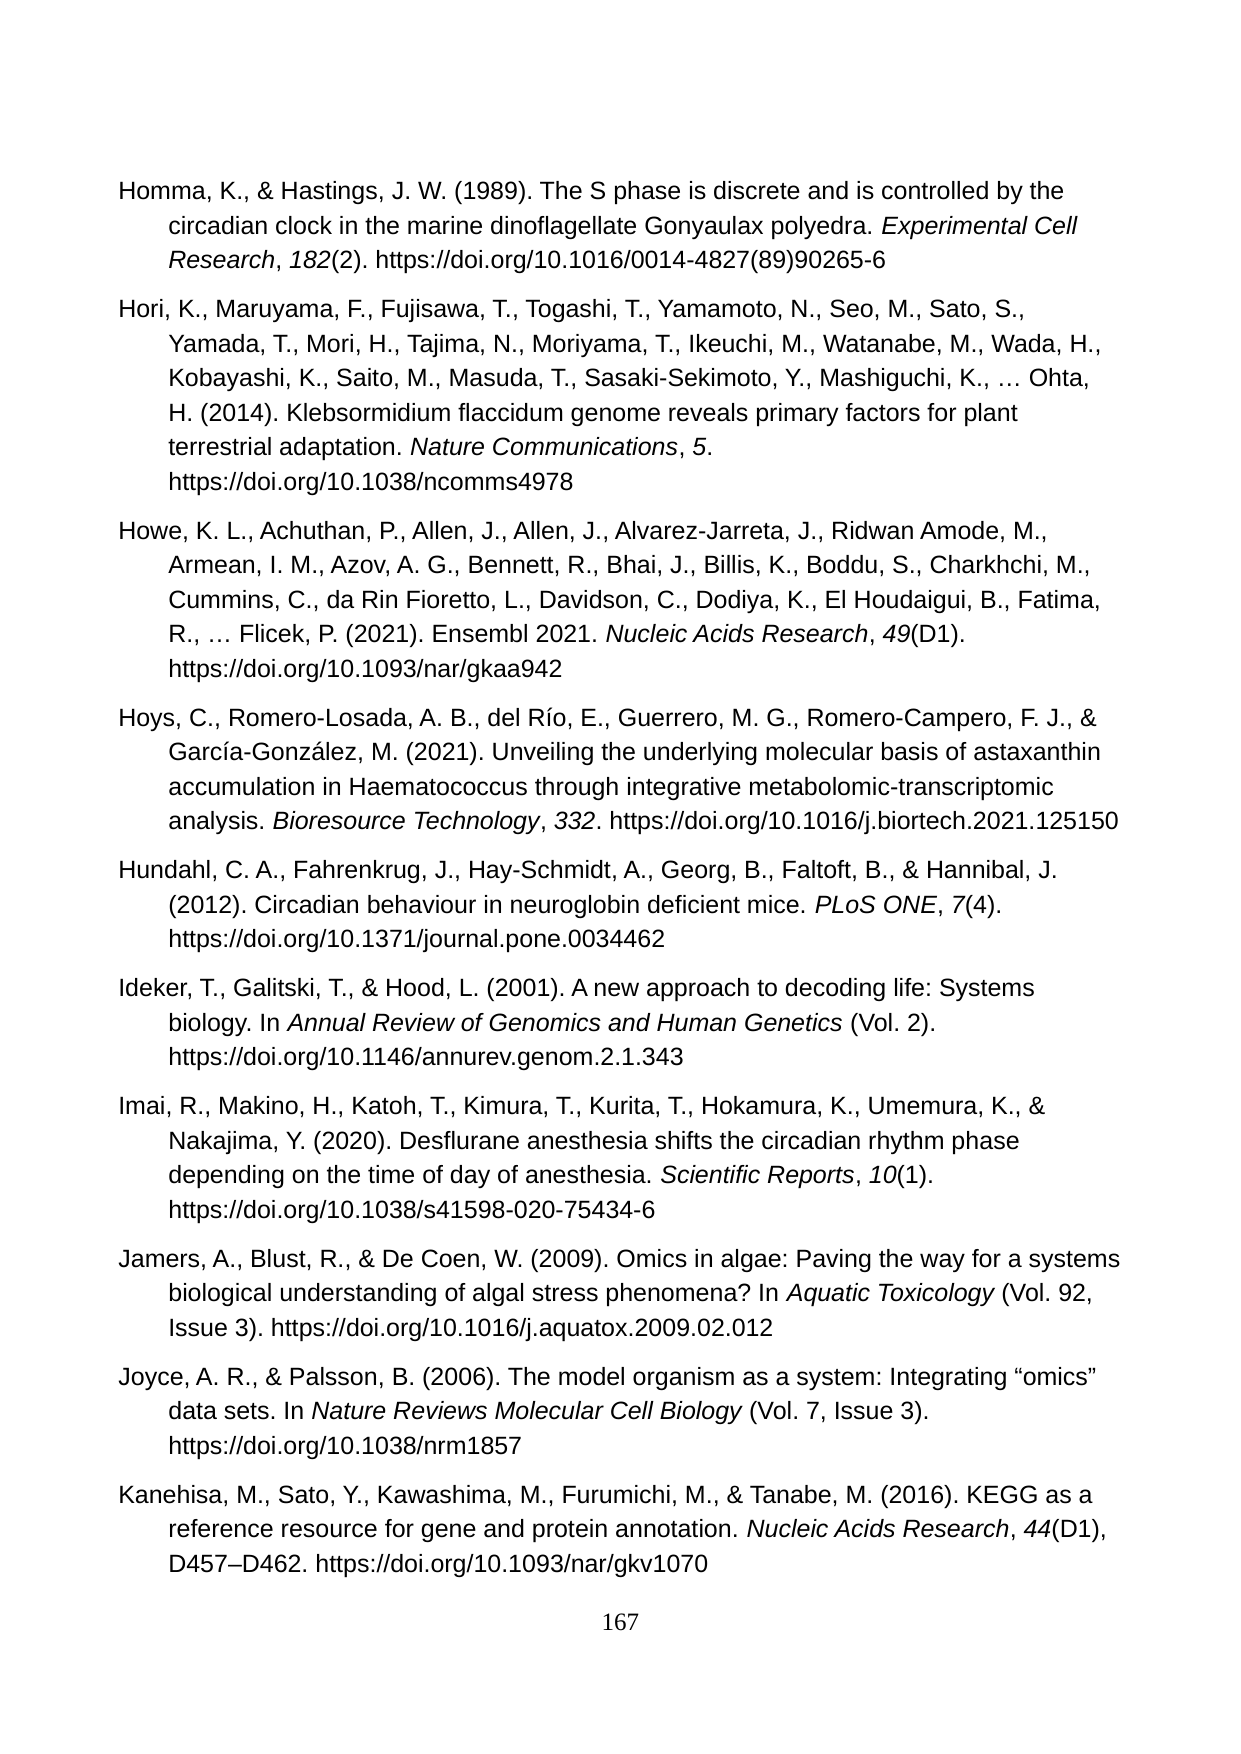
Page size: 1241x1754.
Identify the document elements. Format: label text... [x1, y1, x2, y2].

text Hori, K., Maruyama, F., Fujisawa, T., Togashi, T., Yamamoto, N., Seo, M., Sato, S., Yamada, T., Mori, H., Tajima, N., Moriyama, T., Ikeuchi, M., Watanabe, M., Wada, H., Kobayashi, K., Saito, M., Masuda, T., Sasaki-Sekimoto, Y., Mashiguchi, K., … Ohta, H. (2014). Klebsormidium flaccidum genome reveals primary factors for plant terrestrial adaptation. Nature Communications, 5. https://doi.org/10.1038/ncomms4978 [118, 294, 1122, 496]
text Kanehisa, M., Sato, Y., Kawashima, M., Furumichi, M., & Tanabe, M. (2016). KEGG as a reference resource for gene and protein annotation. Nucleic Acids Research, 44(D1), D457–D462. https://doi.org/10.1093/nar/gkv1070 [118, 1480, 1122, 1578]
text Imai, R., Makino, H., Katoh, T., Kimura, T., Kurita, T., Hokamura, K., Umemura, K., & Nakajima, Y. (2020). Desflurane anesthesia shifts the circadian rhythm phase depending on the time of day of anesthesia. Scientific Reports, 10(1). https://doi.org/10.1038/s41598-020-75434-6 [118, 1091, 1122, 1223]
text Howe, K. L., Achuthan, P., Allen, J., Allen, J., Alvarez-Jarreta, J., Ridwan Amode, M., Armean, I. M., Azov, A. G., Bennett, R., Bhai, J., Billis, K., Boddu, S., Charkhchi, M., Cummins, C., da Rin Fioretto, L., Davidson, C., Dodiya, K., El Houdaigui, B., Fatima, R., … Flicek, P. (2021). Ensembl 2021. Nucleic Acids Research, 49(D1). https://doi.org/10.1093/nar/gkaa942 [118, 516, 1122, 682]
text Jamers, A., Blust, R., & De Coen, W. (2009). Omics in algae: Paving the way for a systems biological understanding of algal stress phenomena? In Aquatic Toxicology (Vol. 92, Issue 3). https://doi.org/10.1016/j.aquatox.2009.02.012 [118, 1244, 1122, 1342]
text Homma, K., & Hastings, J. W. (1989). The S phase is discrete and is controlled by the circadian clock in the marine dinoflagellate Gonyaulax polyedra. Experimental Cell Research, 182(2). https://doi.org/10.1016/0014-4827(89)90265-6 [118, 176, 1122, 274]
text Hoys, C., Romero-Losada, A. B., del Río, E., Guerrero, M. G., Romero-Campero, F. J., & García-González, M. (2021). Unveiling the underlying molecular basis of astaxanthin accumulation in Haematococcus through integrative metabolomic-transcriptomic analysis. Bioresource Technology, 332. https://doi.org/10.1016/j.biortech.2021.125150 [118, 703, 1122, 835]
text Joyce, A. R., & Palsson, B. (2006). The model organism as a system: Integrating “omics” data sets. In Nature Reviews Molecular Cell Biology (Vol. 7, Issue 3). https://doi.org/10.1038/nrm1857 [118, 1362, 1122, 1459]
text Hundahl, C. A., Fahrenkrug, J., Hay-Schmidt, A., Georg, B., Faltoft, B., & Hannibal, J. (2012). Circadian behaviour in neuroglobin deficient mice. PLoS ONE, 7(4). https://doi.org/10.1371/journal.pone.0034462 [118, 855, 1122, 953]
text Ideker, T., Galitski, T., & Hood, L. (2001). A new approach to decoding life: Systems biology. In Annual Review of Genomics and Human Genetics (Vol. 2). https://doi.org/10.1146/annurev.genom.2.1.343 [118, 973, 1122, 1071]
